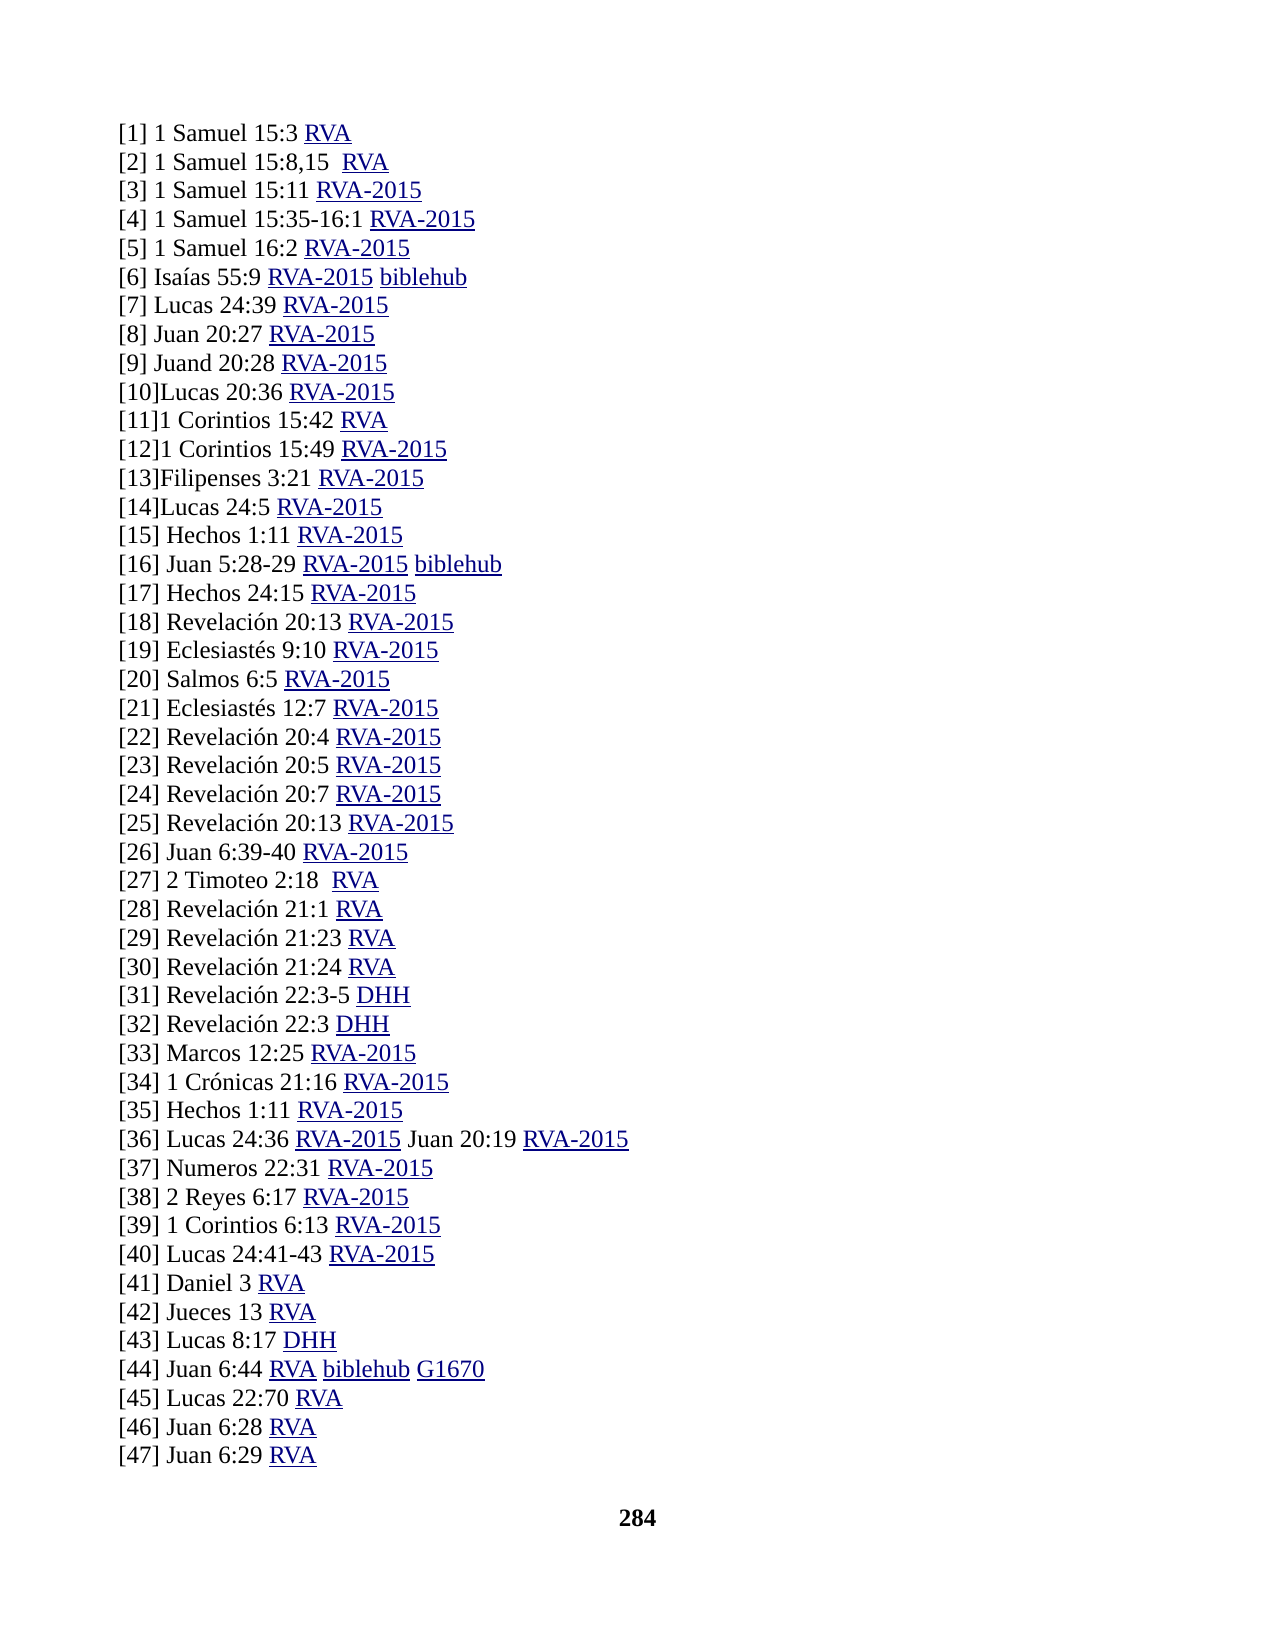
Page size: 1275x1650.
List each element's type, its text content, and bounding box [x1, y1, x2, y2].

text 1 Crónicas 21:16 RVA-2015 [118, 1067, 1157, 1096]
text Daniel 3 RVA [118, 1268, 1157, 1297]
text Marcos 12:25 RVA-2015 [118, 1038, 1157, 1067]
text Juan 20:27 RVA-2015 [118, 319, 1157, 348]
text Juan 5:28-29 RVA-2015 biblehub [118, 549, 1157, 578]
text Juan 6:39-40 RVA-2015 [118, 837, 1157, 866]
text Revelación 21:24 RVA [118, 952, 1157, 981]
text Revelación 20:4 RVA-2015 [118, 722, 1157, 751]
text Revelación 20:13 RVA-2015 [118, 607, 1157, 636]
text Revelación 20:5 RVA-2015 [118, 751, 1157, 779]
text 1 Samuel 15:3 RVA [118, 118, 1157, 147]
text 1 Corintios 15:42 RVA [118, 406, 1157, 434]
text 1 Corintios 15:49 RVA-2015 [118, 434, 1157, 463]
text 2 Reyes 6:17 RVA-2015 [118, 1182, 1157, 1211]
text Lucas 24:5 RVA-2015 [118, 492, 1157, 521]
text 1 Corintios 6:13 RVA-2015 [118, 1211, 1157, 1239]
text Filipenses 3:21 RVA-2015 [118, 463, 1157, 492]
text Hechos 24:15 RVA-2015 [118, 578, 1157, 607]
text 2 Timoteo 2:18 RVA [118, 866, 1157, 894]
text Jueces 13 RVA [118, 1297, 1157, 1326]
text Hechos 1:11 RVA-2015 [118, 1096, 1157, 1124]
text Revelación 22:3 DHH [118, 1009, 1157, 1038]
text Lucas 24:41-43 RVA-2015 [118, 1239, 1157, 1268]
text Revelación 21:23 RVA [118, 923, 1157, 952]
text Isaías 55:9 RVA-2015 biblehub [118, 262, 1157, 291]
text Juan 6:28 RVA [118, 1412, 1157, 1441]
text Eclesiastés 9:10 RVA-2015 [118, 636, 1157, 664]
text 1 Samuel 15:35-16:1 RVA-2015 [118, 204, 1157, 233]
text 1 Samuel 16:2 RVA-2015 [118, 233, 1157, 262]
text Salmos 6:5 RVA-2015 [118, 664, 1157, 693]
text Lucas 20:36 RVA-2015 [118, 377, 1157, 406]
text Hechos 1:11 RVA-2015 [118, 521, 1157, 549]
text Lucas 24:36 RVA-2015 Juan 20:19 RVA-2015 [118, 1124, 1157, 1153]
text Lucas 24:39 RVA-2015 [118, 291, 1157, 319]
text Numeros 22:31 RVA-2015 [118, 1153, 1157, 1182]
text 1 Samuel 15:11 RVA-2015 [118, 176, 1157, 204]
text 1 Samuel 15:8,15 RVA [118, 147, 1157, 176]
text Juan 6:44 RVA biblehub G1670 [118, 1354, 1157, 1383]
text Lucas 8:17 DHH [118, 1326, 1157, 1354]
text Revelación 20:7 RVA-2015 [118, 779, 1157, 808]
text Revelación 21:1 RVA [118, 894, 1157, 923]
text Juan 6:29 RVA [118, 1441, 1157, 1469]
text Lucas 22:70 RVA [118, 1383, 1157, 1412]
text Juand 20:28 RVA-2015 [118, 348, 1157, 377]
text Revelación 22:3-5 DHH [118, 981, 1157, 1009]
text Eclesiastés 12:7 RVA-2015 [118, 693, 1157, 722]
text Revelación 20:13 RVA-2015 [118, 808, 1157, 837]
